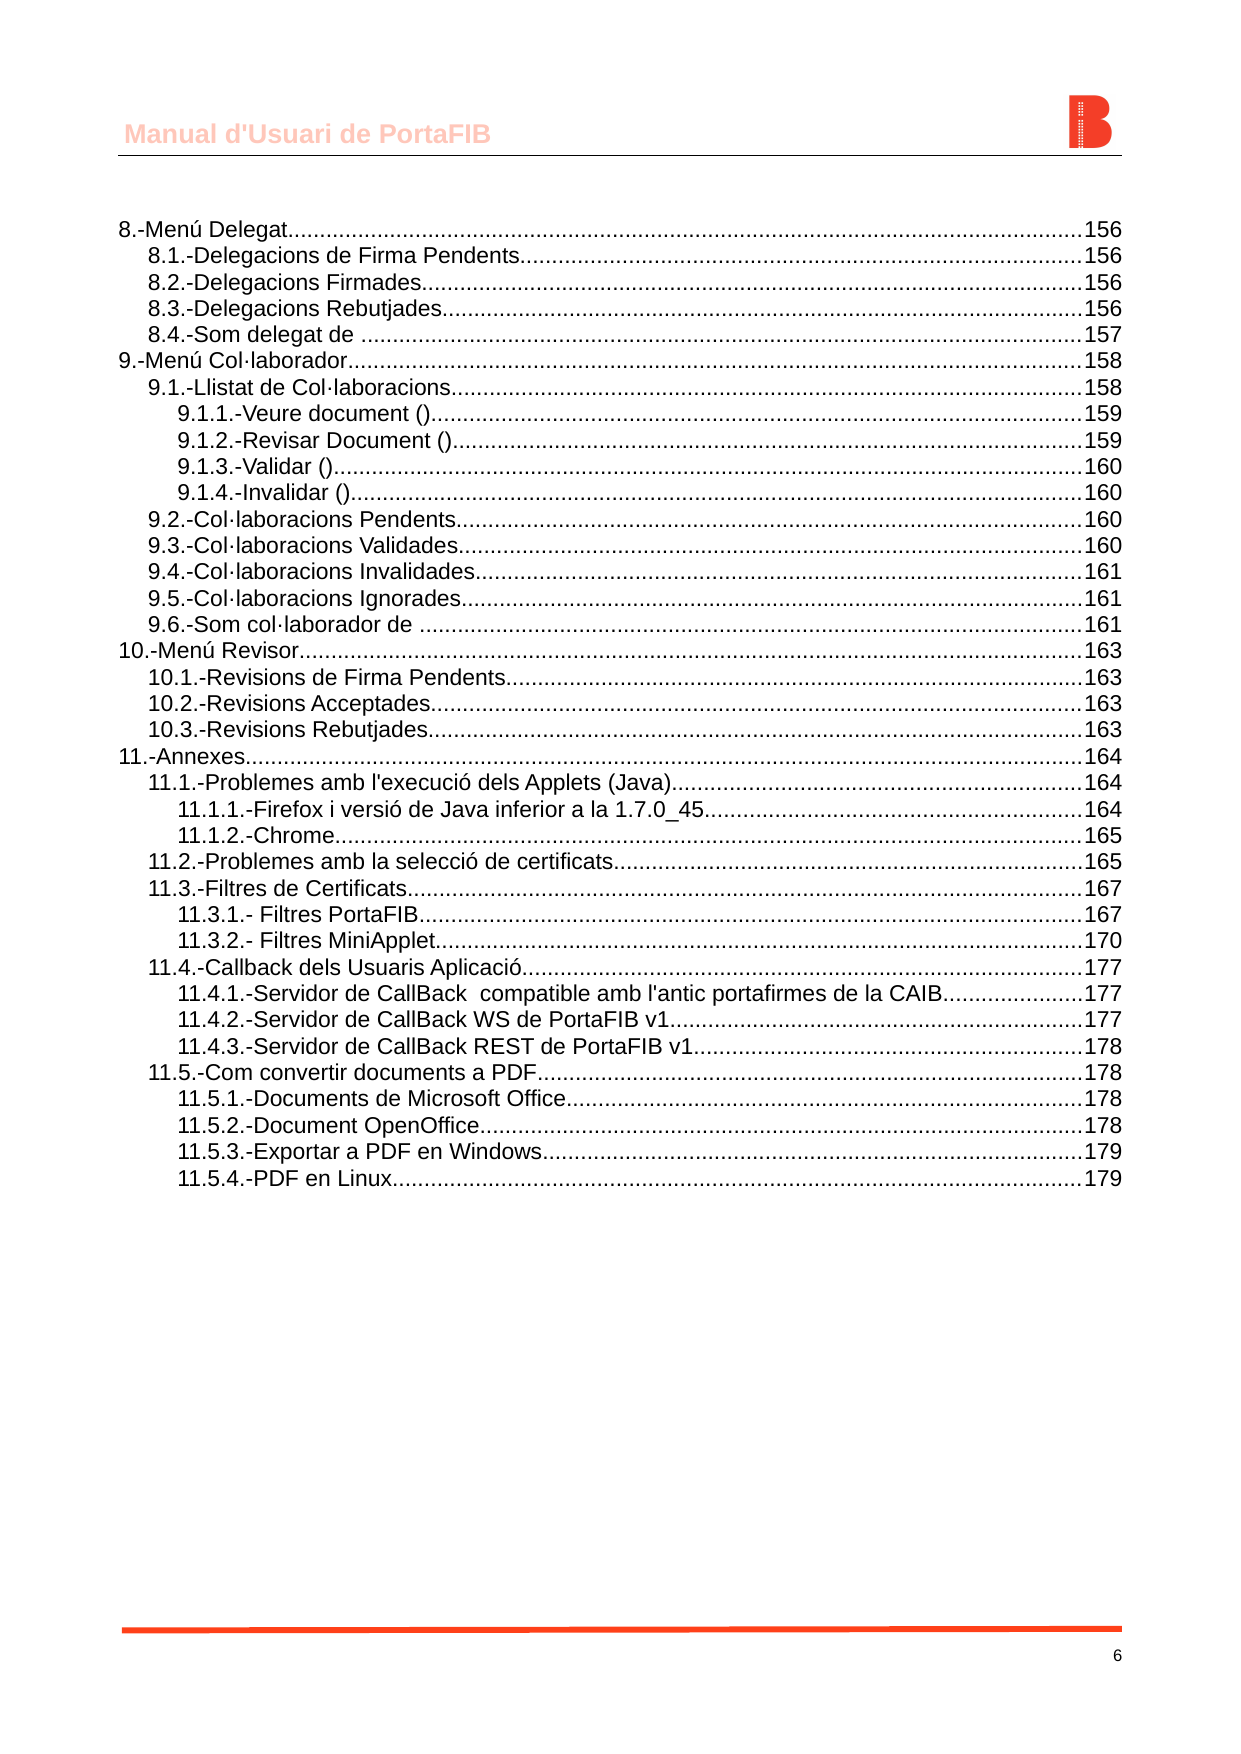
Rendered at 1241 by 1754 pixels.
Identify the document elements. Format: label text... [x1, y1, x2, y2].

text 11.4.2.-Servidor de CallBack WS de PortaFIB v1 177 [177, 1006, 1122, 1033]
picture [1063, 94, 1117, 150]
text 11.1.2.-Chrome 165 [177, 822, 1122, 848]
text 9.1.1.-Veure document () 159 [177, 400, 1122, 427]
text 11.5.2.-Document OpenOffice 178 [177, 1112, 1122, 1138]
text 11.4.-Callback dels Usuaris Aplicació 177 [148, 954, 1122, 980]
text 11.5.1.-Documents de Microsoft Office 178 [177, 1085, 1122, 1112]
text 10.2.-Revisions Acceptades 163 [148, 690, 1122, 716]
text 11.3.1.- Filtres PortaFIB 167 [177, 901, 1122, 927]
text 9.-Menú Col·laborador 158 [118, 347, 1122, 374]
text 10.-Menú Revisor 163 [118, 637, 1122, 664]
text 8.4.-Som delegat de ... 157 [148, 321, 1122, 347]
text 8.2.-Delegacions Firmades 156 [148, 268, 1122, 295]
text 11.1.-Problemes amb l'execució dels Applets (Java) 164 [148, 769, 1122, 796]
text 11.4.1.-Servidor de CallBack compatible amb l'antic portafirmes de la CAIB 177 [177, 980, 1122, 1006]
text 8.3.-Delegacions Rebutjades 156 [148, 295, 1122, 321]
text 8.1.-Delegacions de Firma Pendents 156 [148, 242, 1122, 268]
text 11.5.-Com convertir documents a PDF 178 [148, 1059, 1122, 1085]
text 9.1.-Llistat de Col·laboracions 158 [148, 374, 1122, 400]
text 11.3.-Filtres de Certificats 167 [148, 874, 1122, 901]
text 9.1.3.-Validar () 160 [177, 453, 1122, 479]
text 11.-Annexes 164 [118, 743, 1122, 769]
text 11.3.2.- Filtres MiniApplet 170 [177, 927, 1122, 954]
text 9.6.-Som col·laborador de ... 161 [148, 611, 1122, 637]
text 9.5.-Col·laboracions Ignorades 161 [148, 585, 1122, 611]
text 9.1.2.-Revisar Document () 159 [177, 427, 1122, 453]
text 10.1.-Revisions de Firma Pendents 163 [148, 664, 1122, 690]
text 11.4.3.-Servidor de CallBack REST de PortaFIB v1 178 [177, 1033, 1122, 1059]
text 11.2.-Problemes amb la selecció de certificats 165 [148, 848, 1122, 874]
text 9.2.-Col·laboracions Pendents 160 [148, 506, 1122, 532]
text 8.-Menú Delegat 156 [118, 216, 1122, 242]
text 9.3.-Col·laboracions Validades 160 [148, 532, 1122, 558]
text 11.5.4.-PDF en Linux 179 [177, 1164, 1122, 1191]
text 10.3.-Revisions Rebutjades 163 [148, 716, 1122, 743]
text 9.4.-Col·laboracions Invalidades 161 [148, 558, 1122, 585]
text 11.5.3.-Exportar a PDF en Windows 179 [177, 1138, 1122, 1164]
text 9.1.4.-Invalidar () 160 [177, 479, 1122, 506]
text 11.1.1.-Firefox i versió de Java inferior a la 1.7.0_45 164 [177, 796, 1122, 822]
